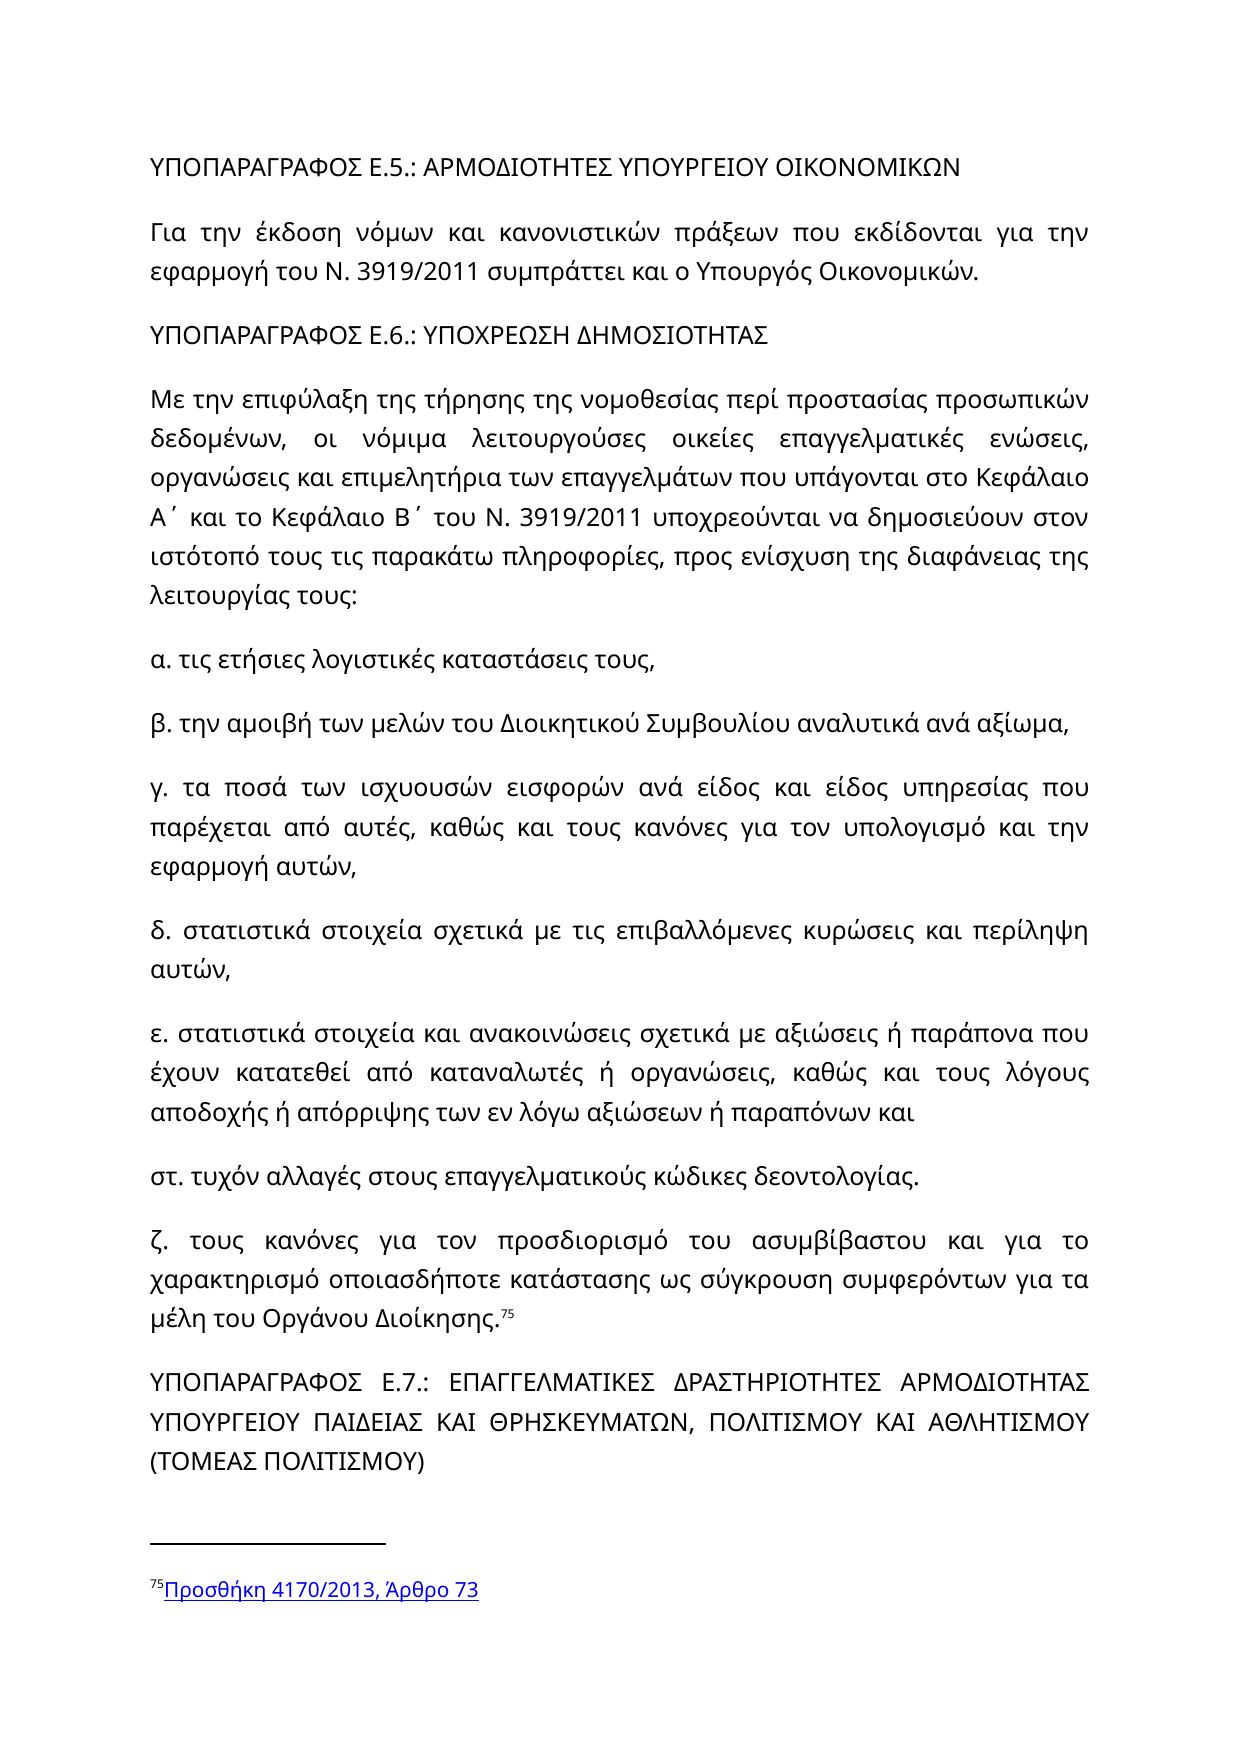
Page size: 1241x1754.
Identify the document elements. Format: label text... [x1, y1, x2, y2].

text ΥΠΟΠΑΡΑΓΡΑΦΟΣ Ε.6.: ΥΠΟΧΡΕΩΣΗ ΔΗΜΟΣΙΟΤΗΤΑΣ [150, 317, 1090, 352]
text ε. στατιστικά στοιχεία και ανακοινώσεις σχετικά με αξιώσεις ή παράπονα που έχουν κατατεθεί από καταναλωτές ή οργανώσεις, καθώς και τους λόγους αποδοχής ή απόρριψης των εν λόγω αξιώσεων ή παραπόνων και [150, 1016, 1090, 1128]
text Με την επιφύλαξη της τήρησης της νομοθεσίας περί προστασίας προσωπικών δεδομένων, οι νόμιμα λειτουργούσες οικείες επαγγελματικές ενώσεις, οργανώσεις και επιμελητήρια των επαγγελμάτων που υπάγονται στο Κεφάλαιο Α΄ και το Κεφάλαιο Β΄ του Ν. 3919/2011 υποχρεούνται να δημοσιεύουν στον ιστότοπό τους τις παρακάτω πληροφορίες, προς ενίσχυση της διαφάνειας της λειτουργίας τους: [150, 382, 1090, 612]
text α. τις ετήσιες λογιστικές καταστάσεις τους, [150, 642, 1090, 676]
text ζ. τους κανόνες για τον προσδιορισμό του ασυμβίβαστου και για το χαρακτηρισμό οποιασδήποτε κατάστασης ως σύγκρουση συμφερόντων για τα μέλη του Οργάνου Διοίκησης. [150, 1222, 1090, 1335]
text στ. τυχόν αλλαγές στους επαγγελματικούς κώδικες δεοντολογίας. [150, 1158, 1090, 1192]
text ΥΠΟΠΑΡΑΓΡΑΦΟΣ Ε.5.: ΑΡΜΟΔΙΟΤΗΤΕΣ ΥΠΟΥΡΓΕΙΟΥ ΟΙΚΟΝΟΜΙΚΩΝ [150, 150, 1090, 184]
text δ. στατιστικά στοιχεία σχετικά με τις επιβαλλόμενες κυρώσεις και περίληψη αυτών, [150, 912, 1090, 986]
text β. την αμοιβή των μελών του Διοικητικού Συμβουλίου αναλυτικά ανά αξίωμα, [150, 706, 1090, 740]
text Προσθήκη 4170/2013, Άρθρο 73 [150, 1576, 1090, 1604]
text γ. τα ποσά των ισχυουσών εισφορών ανά είδος και είδος υπηρεσίας που παρέχεται από αυτές, καθώς και τους κανόνες για τον υπολογισμό και την εφαρμογή αυτών, [150, 770, 1090, 882]
text ΥΠΟΠΑΡΑΓΡΑΦΟΣ Ε.7.: ΕΠΑΓΓΕΛΜΑΤΙΚΕΣ ΔΡΑΣΤΗΡΙΟΤΗΤΕΣ ΑΡΜΟΔΙΟΤΗΤΑΣ ΥΠΟΥΡΓΕΙΟΥ ΠΑΙΔΕΙΑΣ ΚΑΙ ΘΡΗΣΚΕΥΜΑΤΩΝ, ΠΟΛΙΤΙΣΜΟΥ ΚΑΙ ΑΘΛΗΤΙΣΜΟΥ (ΤΟΜΕΑΣ ΠΟΛΙΤΙΣΜΟΥ) [150, 1365, 1090, 1477]
text Για την έκδοση νόμων και κανονιστικών πράξεων που εκδίδονται για την εφαρμογή του Ν. 3919/2011 συμπράττει και ο Υπουργός Οικονομικών. [150, 214, 1090, 287]
